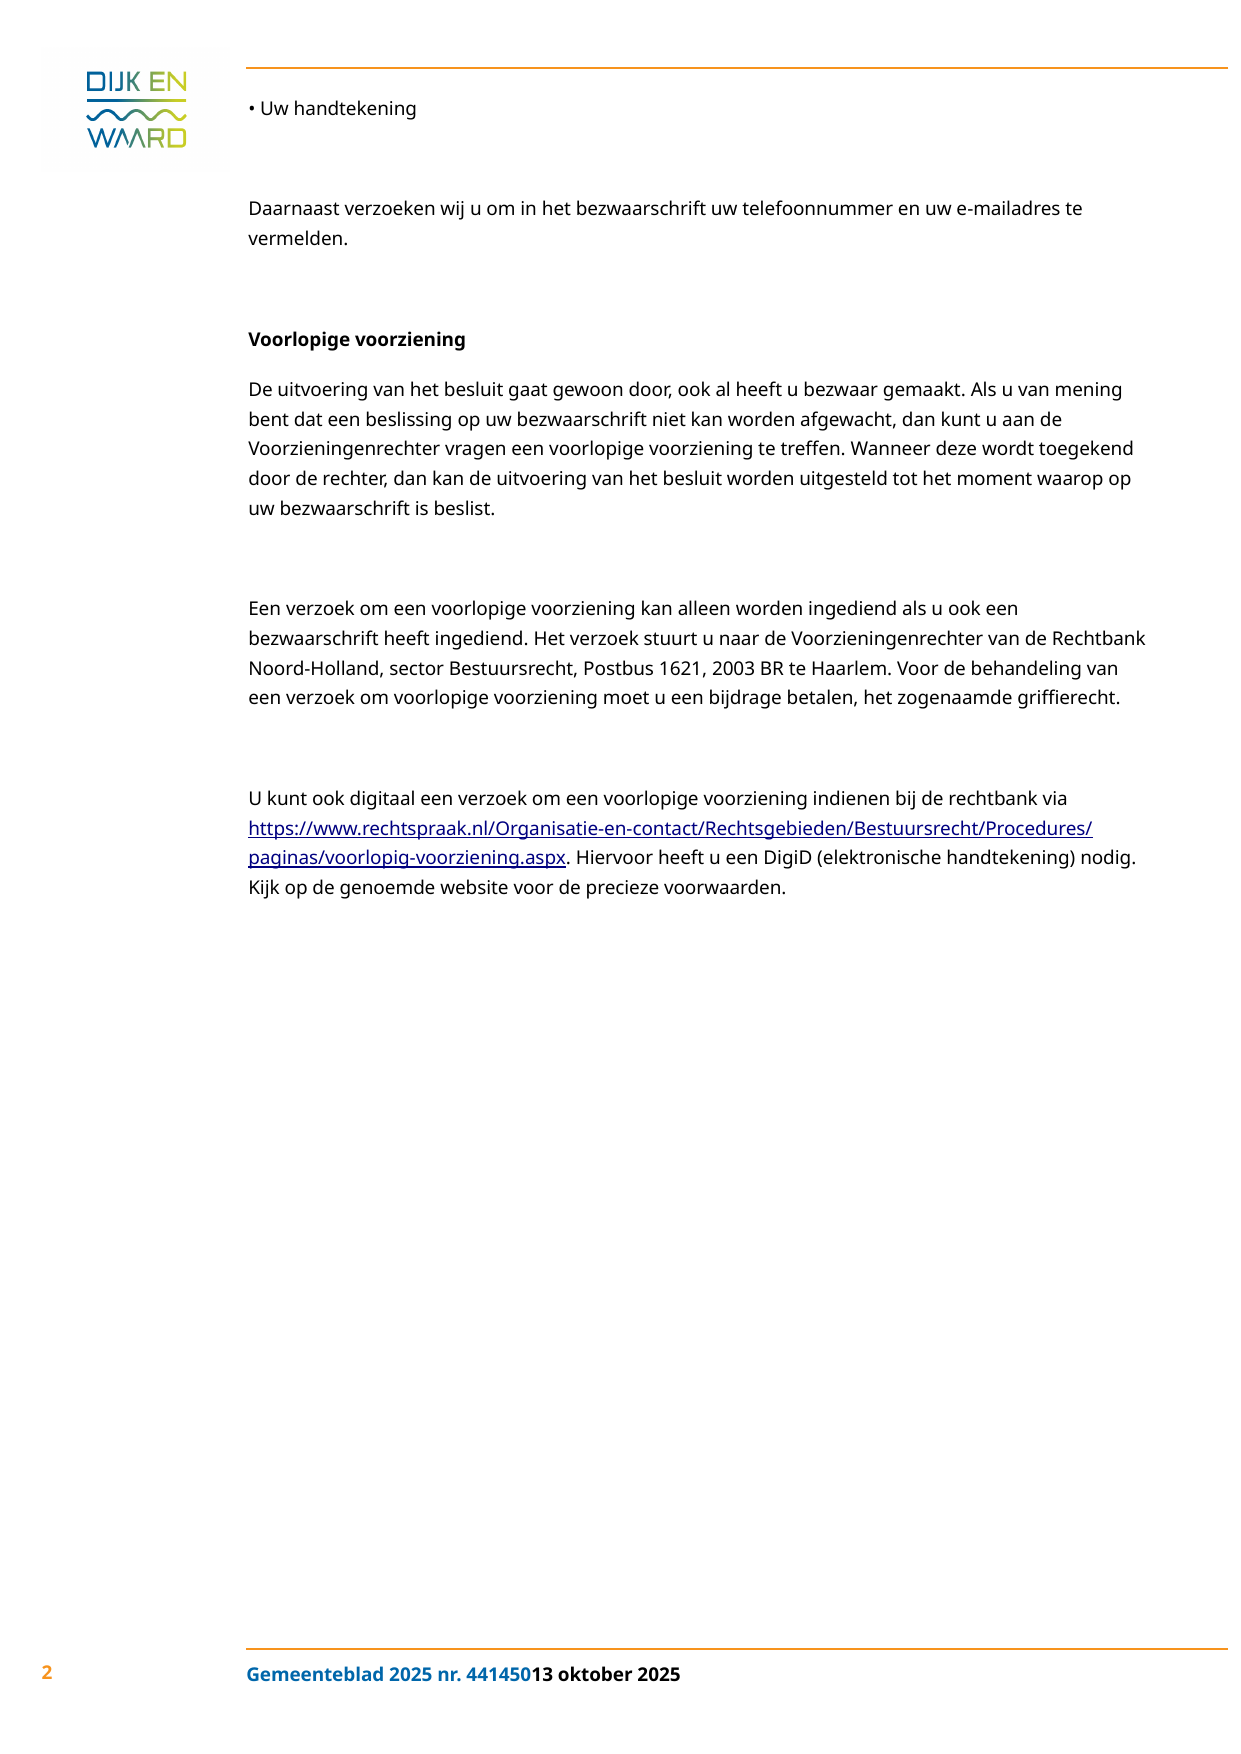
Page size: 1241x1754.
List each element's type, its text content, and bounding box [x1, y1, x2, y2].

text Voorlopige voorziening [248, 326, 1152, 352]
text • Uw handtekening [248, 95, 1152, 121]
text Een verzoek om een voorlopige voorziening kan alleen worden ingediend als u ook een bezwaarschrift heeft ingediend. Het verzoek stuurt u naar de Voorzieningenrechter van de Rechtbank Noord-Holland, sector Bestuursrecht, Postbus 1621, 2003 BR te Haarlem. Voor de behandeling van een verzoek om voorlopige voorziening moet u een bijdrage betalen, het zogenaamde griffierecht. [248, 596, 1152, 710]
text Daarnaast verzoeken wij u om in het bezwaarschrift uw telefoonnummer en uw e-mailadres te vermelden. [248, 196, 1152, 251]
picture [41, 47, 231, 172]
text De uitvoering van het besluit gaat gewoon door, ook al heeft u bezwaar gemaakt. Als u van mening bent dat een beslissing op uw bezwaarschrift niet kan worden afgewacht, dan kunt u aan de Voorzieningenrechter vragen een voorlopige voorziening te treffen. Wanneer deze wordt toegekend door de rechter, dan kan de uitvoering van het besluit worden uitgesteld tot het moment waarop op uw bezwaarschrift is beslist. [248, 376, 1152, 521]
text U kunt ook digitaal een verzoek om een voorlopige voorziening indienen bij de rechtbank via https://www.rechtspraak.nl/Organisatie-en-contact/Rechtsgebieden/Bestuursrecht/Procedures/paginas/voorlopig-voorziening.aspx. Hiervoor heeft u een DigiD (elektronische handtekening) nodig. Kijk op de genoemde website voor de precieze voorwaarden. [248, 785, 1152, 900]
